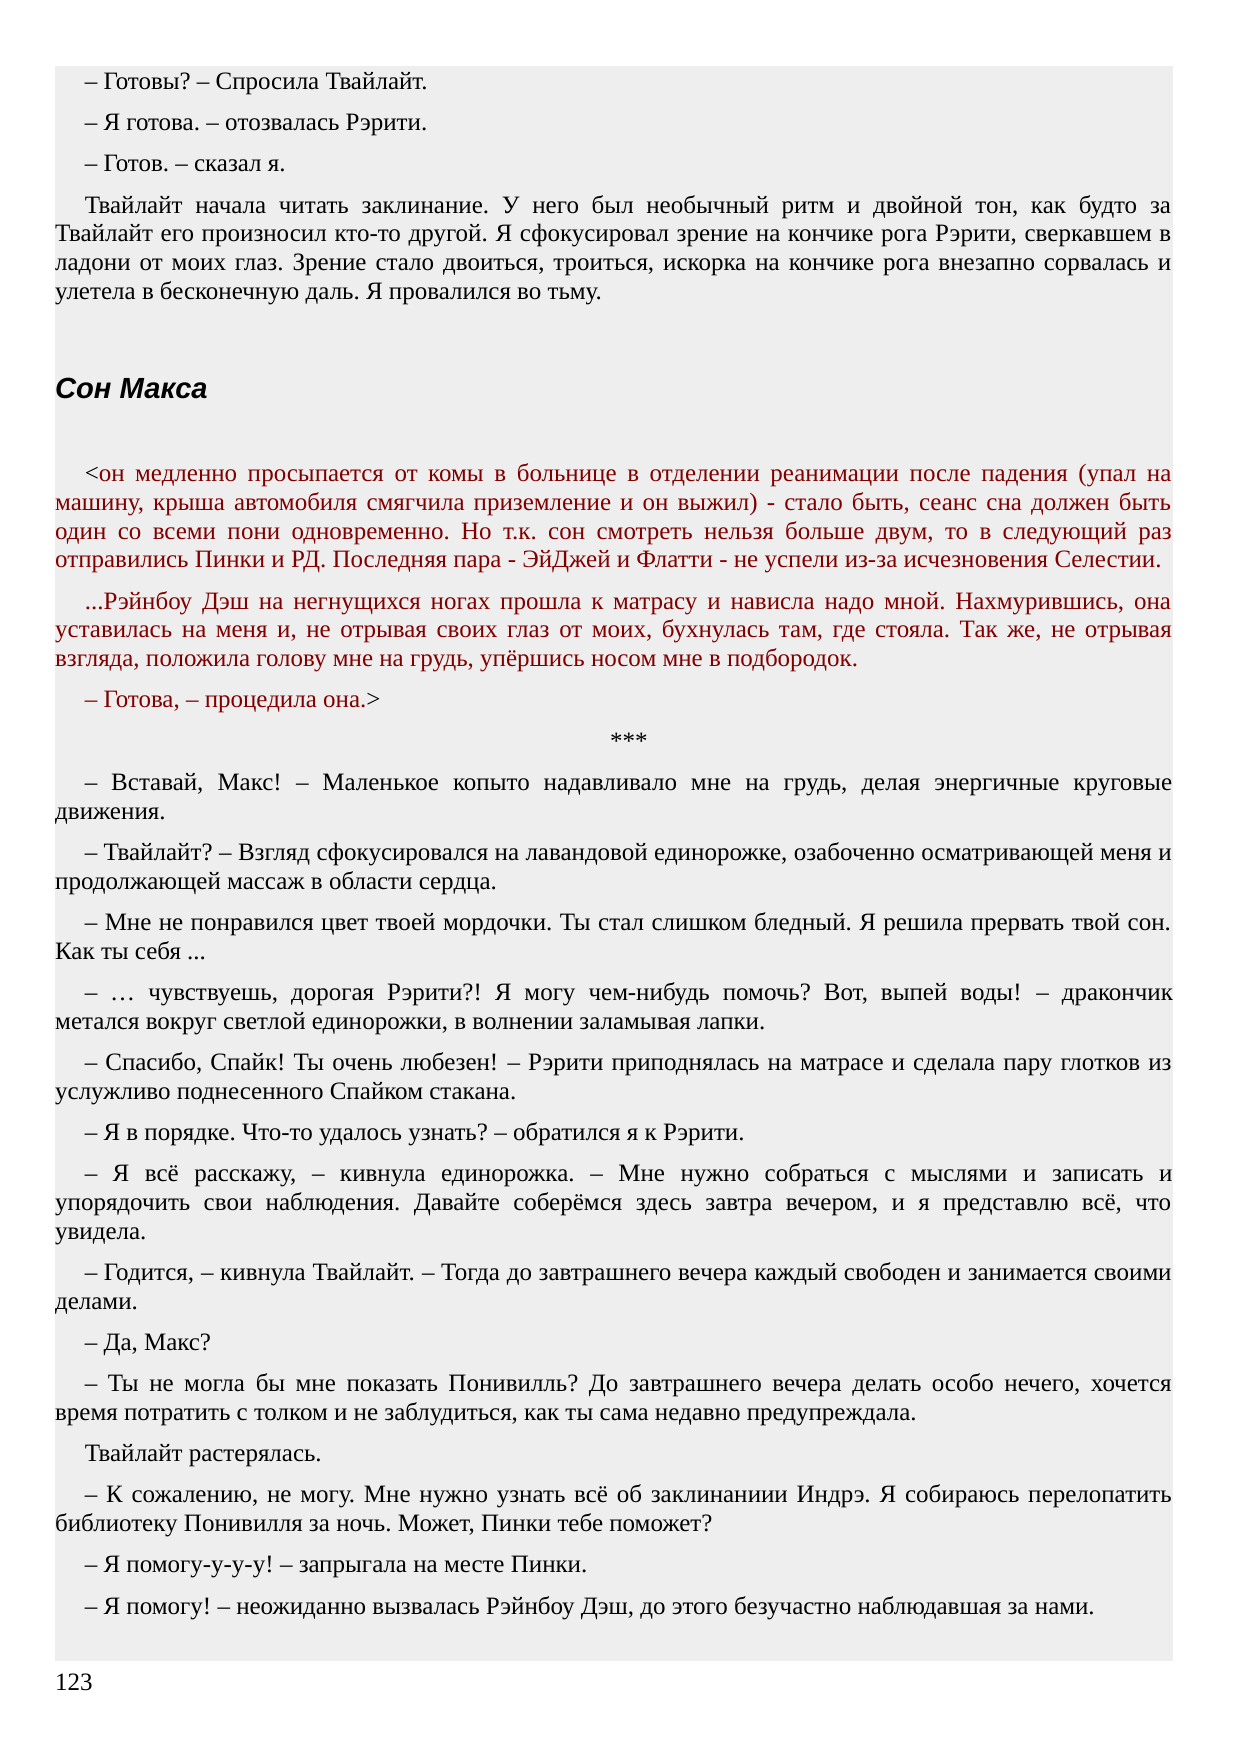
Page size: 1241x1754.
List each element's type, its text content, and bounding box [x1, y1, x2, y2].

text ...Рэйнбоу Дэш на негнущихся ногах прошла к матрасу и нависла надо мной. Нахмурившись, она уставилась на меня и, не отрывая своих глаз от моих, бухнулась там, где стояла. Так же, не отрывая взгляда, положила голову мне на грудь, упёршись носом мне в подбородок. [55, 586, 1173, 672]
text – Да, Макс? [55, 1327, 1173, 1356]
subtitle Сон Макса [55, 371, 1173, 404]
text – Готов. – сказал я. [55, 148, 1173, 177]
text *** [55, 726, 1173, 754]
text – Годится, – кивнула Твайлайт. – Тогда до завтрашнего вечера каждый свободен и занимается своими делами. [55, 1257, 1173, 1314]
text – Я в порядке. Что-то удалось узнать? – обратился я к Рэрити. [55, 1117, 1173, 1146]
text – Ты не могла бы мне показать Понивилль? До завтрашнего вечера делать особо нечего, хочется время потратить с толком и не заблудиться, как ты сама недавно предупреждала. [55, 1368, 1173, 1426]
text – Я всё расскажу, – кивнула единорожка. – Мне нужно собраться с мыслями и записать и упорядочить свои наблюдения. Давайте соберёмся здесь завтра вечером, и я представлю всё, что увидела. [55, 1158, 1173, 1244]
text – К сожалению, не могу. Мне нужно узнать всё об заклинаниии Индрэ. Я собираюсь перелопатить библиотеку Понивилля за ночь. Может, Пинки тебе поможет? [55, 1479, 1173, 1537]
text – Мне не понравился цвет твоей мордочки. Ты стал слишком бледный. Я решила прервать твой сон. Как ты себя ... [55, 907, 1173, 964]
text – Готовы? – Спросила Твайлайт. [55, 66, 1173, 95]
text – Я готова. – отозвалась Рэрити. [55, 107, 1173, 136]
text Твайлайт начала читать заклинание. У него был необычный ритм и двойной тон, как будто за Твайлайт его произносил кто-то другой. Я сфокусировал зрение на кончике рога Рэрити, сверкавшем в ладони от моих глаз. Зрение стало двоиться, троиться, искорка на кончике рога внезапно сорвалась и улетела в бесконечную даль. Я провалился во тьму. [55, 190, 1173, 305]
text – Я помогу! – неожиданно вызвалась Рэйнбоу Дэш, до этого безучастно наблюдавшая за нами. [55, 1591, 1173, 1619]
text – Твайлайт? – Взгляд сфокусировался на лавандовой единорожке, озабоченно осматривающей меня и продолжающей массаж в области сердца. [55, 837, 1173, 894]
text – Спасибо, Спайк! Ты очень любезен! – Рэрити приподнялась на матрасе и сделала пару глотков из услужливо поднесенного Спайком стакана. [55, 1047, 1173, 1104]
text – Готова, – процедила она.> [55, 684, 1173, 713]
text – Я помогу-у-у-у! – запрыгала на месте Пинки. [55, 1549, 1173, 1578]
text – … чувствуешь, дорогая Рэрити?! Я могу чем-нибудь помочь? Вот, выпей воды! – дракончик метался вокруг светлой единорожки, в волнении заламывая лапки. [55, 977, 1173, 1034]
text <он медленно просыпается от комы в больнице в отделении реанимации после падения (упал на машину, крыша автомобиля смягчила приземление и он выжил) - стало быть, сеанс сна должен быть один со всеми пони одновременно. Но т.к. сон смотреть нельзя больше двум, то в следующий раз отправились Пинки и РД. Последняя пара - ЭйДжей и Флатти - не успели из-за исчезновения Селестии. [55, 458, 1173, 573]
text Твайлайт растерялась. [55, 1438, 1173, 1467]
text – Вставай, Макс! – Маленькое копыто надавливало мне на грудь, делая энергичные круговые движения. [55, 767, 1173, 824]
